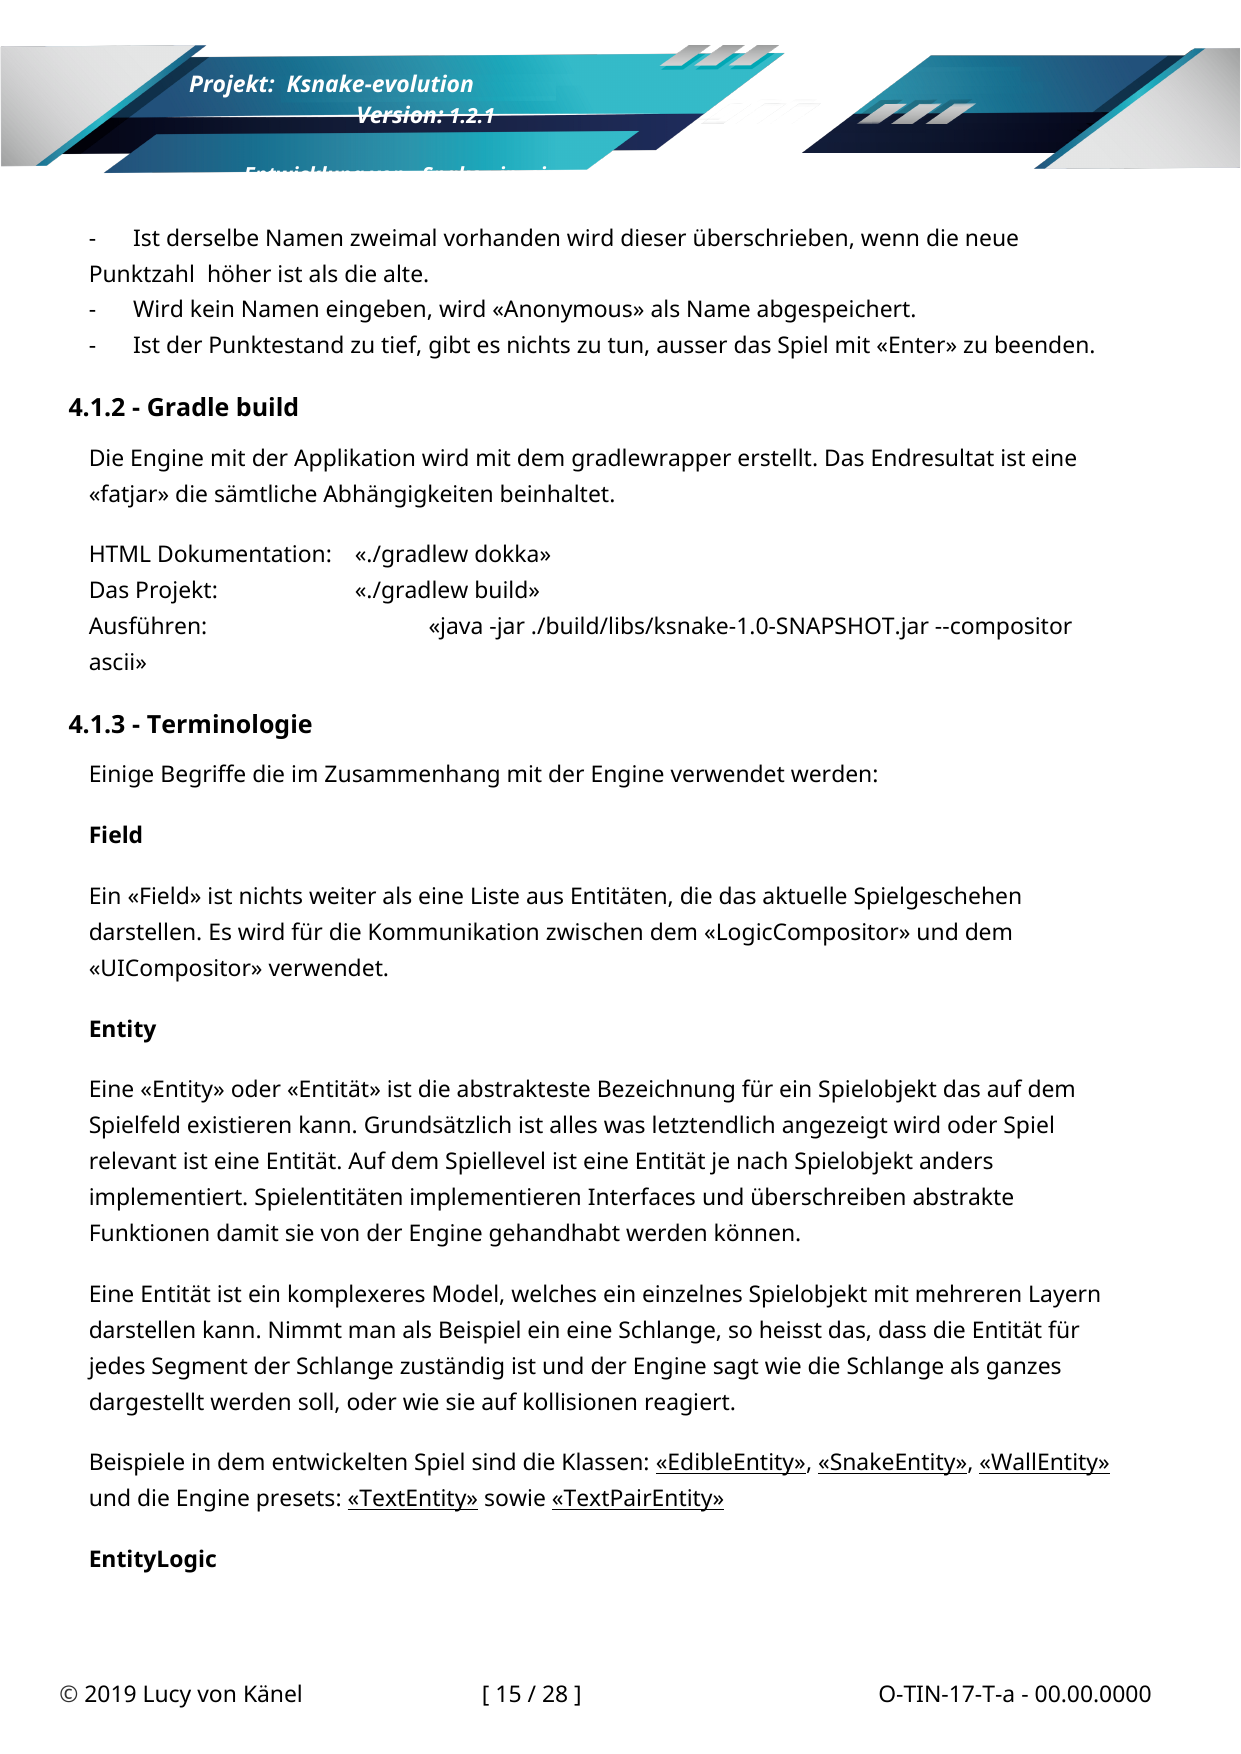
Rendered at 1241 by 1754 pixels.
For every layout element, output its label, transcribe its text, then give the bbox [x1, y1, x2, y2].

subtitle Gradle build [59, 390, 1122, 424]
text Eine Entität ist ein komplexeres Model, welches ein einzelnes Spielobjekt mit mehreren Layern darstellen kann. Nimmt man als Beispiel ein eine Schlange, so heisst das, dass die Entität für jedes Segment der Schlange zuständig ist und der Engine sagt wie die Schlange als ganzes dargestellt werden soll, oder wie sie auf kollisionen reagiert. [88, 1278, 1122, 1417]
text EntityLogic [88, 1543, 1122, 1574]
text Ein «Field» ist nichts weiter als eine Liste aus Entitäten, die das aktuelle Spielgeschehen darstellen. Es wird für die Kommunikation zwischen dem «LogicCompositor» und dem «UICompositor» verwendet. [88, 880, 1122, 983]
text Beispiele in dem entwickelten Spiel sind die Klassen: «EdibleEntity», «SnakeEntity», «WallEntity» und die Engine presets: «TextEntity» sowie «TextPairEntity» [88, 1446, 1122, 1513]
text Einige Begriffe die im Zusammenhang mit der Engine verwendet werden: [88, 758, 1122, 790]
text Eine «Entity» oder «Entität» ist die abstrakteste Bezeichnung für ein Spielobjekt das auf dem Spielfeld existieren kann. Grundsätzlich ist alles was letztendlich angezeigt wird oder Spiel relevant ist eine Entität. Auf dem Spiellevel ist eine Entität je nach Spielobjekt anders implementiert. Spielentitäten implementieren Interfaces und überschreiben abstrakte Funktionen damit sie von der Engine gehandhabt werden können. [88, 1073, 1122, 1248]
text - Ist derselbe Namen zweimal vorhanden wird dieser überschrieben, wenn die neue Punktzahl höher ist als die alte. - Wird kein Namen eingeben, wird «Anonymous» als Name abgespeichert. - Ist der Punktestand zu tief, gibt es nichts zu tun, ausser das Spiel mit «Enter» zu beenden. [88, 222, 1122, 361]
text Die Engine mit der Applikation wird mit dem gradlewrapper erstellt. Das Endresultat ist eine «fatjar» die sämtliche Abhängigkeiten beinhaltet. [88, 442, 1122, 509]
text HTML Dokumentation: «./gradlew dokka» Das Projekt: «./gradlew build» Ausführen: «java -jar ./build/libs/ksnake-1.0-SNAPSHOT.jar --compositor ascii» [88, 538, 1122, 677]
picture [0, 38, 1241, 176]
subtitle Terminologie [59, 707, 1122, 741]
text Entity [88, 1012, 1122, 1044]
text Field [88, 819, 1122, 850]
